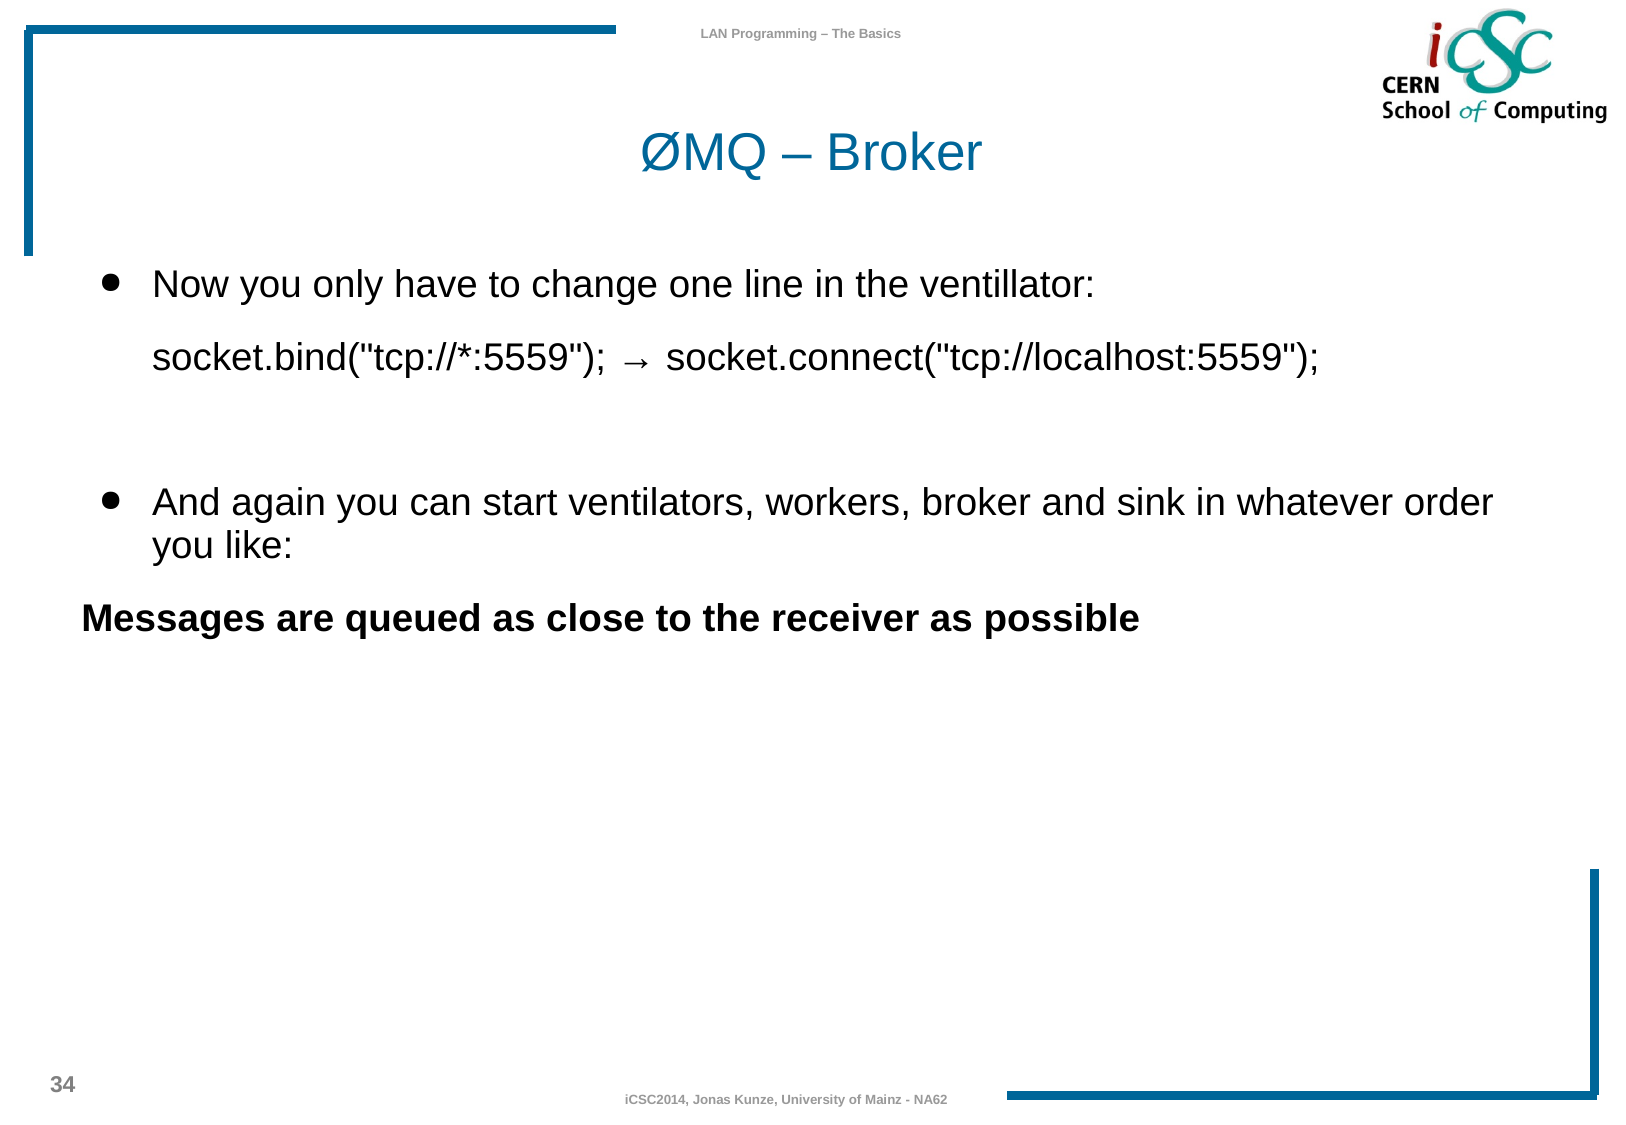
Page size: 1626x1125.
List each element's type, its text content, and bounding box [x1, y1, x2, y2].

list Now you only have to change one line in the ventillator: socket.bind("tcp://*:5559"); → socket.connect("tcp://localhost:5559"); And again you can start ventilators, workers, broker and sink in whatever order you like: Messages are queued as close to the receiver as possible [81, 263, 1512, 1051]
picture [1381, 8, 1608, 125]
title ØMQ – Broker [81, 44, 1544, 233]
